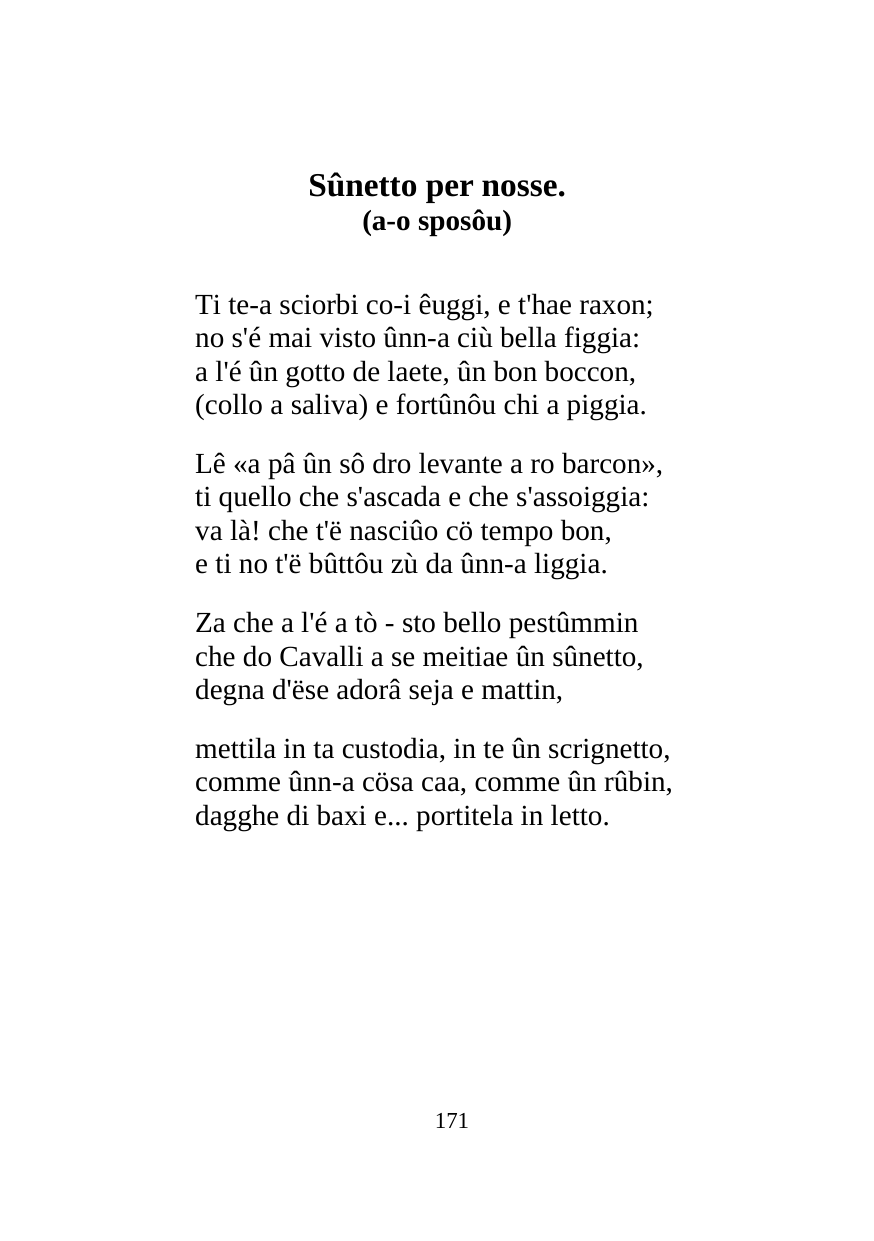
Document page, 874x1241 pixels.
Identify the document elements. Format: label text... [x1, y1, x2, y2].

text Za che a l'é a tò - sto bello pestûmmin che do Cavalli a se meitiae ûn sûnetto, degna d'ëse adorâ seja e mattin, [195, 605, 768, 706]
subtitle Sûnetto per nosse. (a-o sposôu) [106, 165, 768, 237]
text mettila in ta custodia, in te ûn scrignetto, comme ûnn-a cösa caa, comme ûn rûbin, dagghe di baxi e... portitela in letto. [195, 731, 768, 831]
text Ti te-a sciorbi co-i êuggi, e t'hae raxon; no s'é mai visto ûnn-a ciù bella figgia: a l'é ûn gotto de laete, ûn bon boccon, (collo a saliva) e fortûnôu chi a piggia. [195, 287, 768, 421]
text Lê «a pâ ûn sô dro levante a ro barcon», ti quello che s'ascada e che s'assoiggia: va là! che t'ë nasciûo cö tempo bon, e ti no t'ë bûttôu zù da ûnn-a liggia. [195, 446, 768, 580]
